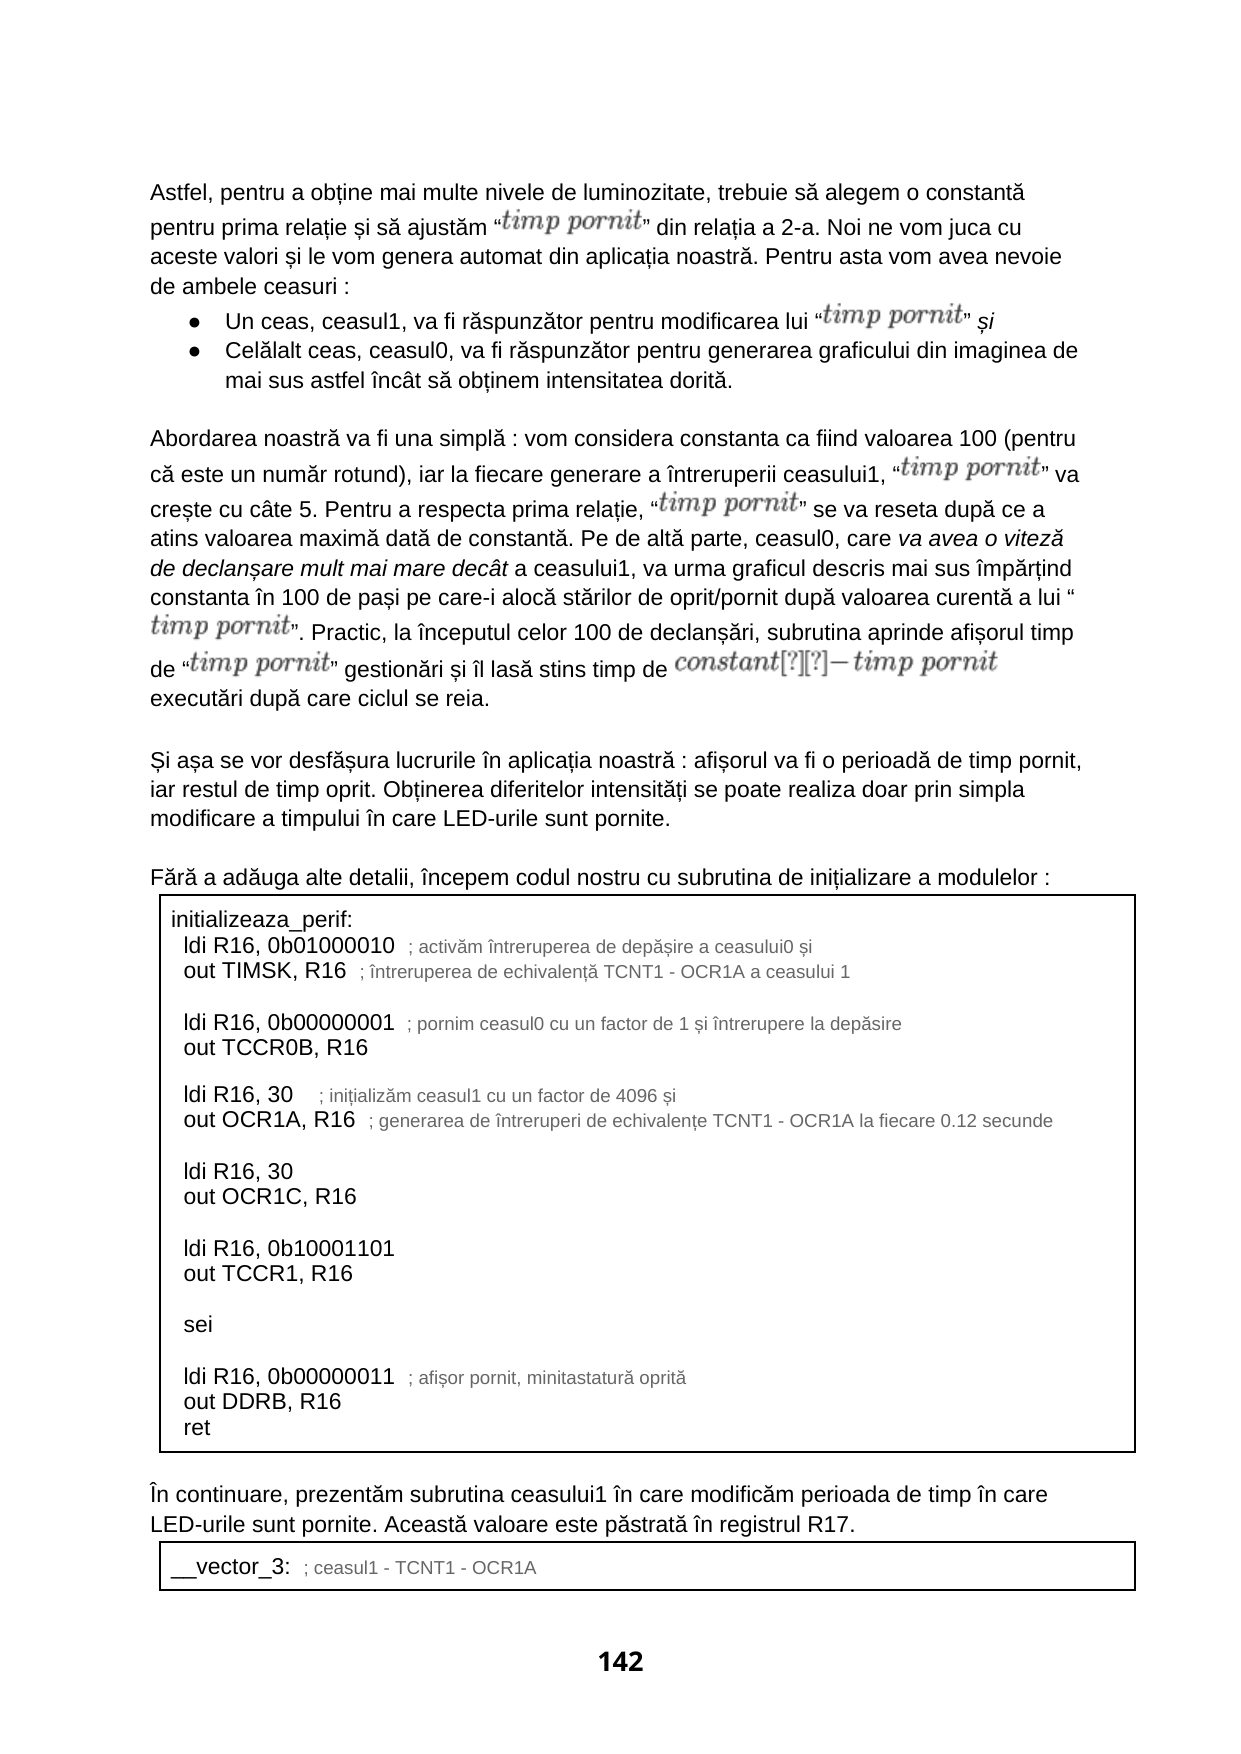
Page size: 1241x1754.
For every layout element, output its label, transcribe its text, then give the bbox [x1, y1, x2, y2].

picture [822, 302, 963, 330]
list Un ceas, ceasul1, va fi răspunzător pentru modificarea lui “” și [187, 303, 1091, 334]
picture [189, 650, 331, 678]
table_header initializeaza_perif: ldi R16, 0b01000010 ; activăm întreruperea de depășire a ceasului0 și out TIMSK, R16 ; întreruperea de echivalență TCNT1 - OCR1A a ceasului 1 ldi R16, 0b00000001 ; pornim ceasul0 cu un factor de 1 și întrerupere la depăsire out TCCR0B, R16 ldi R16, 30 ; inițializăm ceasul1 cu un factor de 4096 și out OCR1A, R16 ; generarea de întreruperi de echivalențe TCNT1 - OCR1A la fiecare 0.12 secunde ldi R16, 30 out OCR1C, R16 ldi R16, 0b10001101 out TCCR1, R16 sei ldi R16, 0b00000011 ; afișor pornit, minitastatură oprită out DDRB, R16 ret [161, 896, 1134, 1451]
picture [501, 208, 643, 236]
text În continuare, prezentăm subrutina ceasului1 în care modificăm perioada de timp în care LED-urile sunt pornite. Această valoare este păstrată în registrul R17. [150, 1482, 1091, 1537]
picture [900, 455, 1041, 482]
picture [674, 649, 998, 678]
table_header __vector_3: ; ceasul1 - TCNT1 - OCR1A [161, 1543, 1134, 1589]
picture [150, 613, 291, 641]
text Abordarea noastră va fi una simplă : vom considera constanta ca fiind valoarea 100 (pentru că este un număr rotund), iar la fiecare generare a întreruperii ceasului1, “” va crește cu câte 5. Pentru a respecta prima relație, “” se va reseta după ce a atins valoarea maximă dată de constantă. Pe de altă parte, ceasul0, care va avea o viteză de declanșare mult mai mare decât a ceasului1, va urma graficul descris mai sus împărțind constanta în 100 de pași pe care-i alocă stărilor de oprit/pornit după valoarea curentă a lui “”. Practic, la începutul celor 100 de declanșări, subrutina aprinde afișorul timp de “” gestionări și îl lasă stins timp de executări după care ciclul se reia. [150, 426, 1091, 712]
text Și așa se vor desfășura lucrurile în aplicația noastră : afișorul va fi o perioadă de timp pornit, iar restul de timp oprit. Obținerea diferitelor intensități se poate realiza doar prin simpla modificare a timpului în care LED-urile sunt pornite. [150, 747, 1091, 832]
text Astfel, pentru a obține mai multe nivele de luminozitate, trebuie să alegem o constantă pentru prima relație și să ajustăm “” din relația a 2-a. Noi ne vom juca cu aceste valori și le vom genera automat din aplicația noastră. Pentru asta vom avea nevoie de ambele ceasuri : [150, 179, 1091, 299]
picture [658, 490, 799, 518]
list Celălalt ceas, ceasul0, va fi răspunzător pentru generarea graficului din imaginea de mai sus astfel încât să obținem intensitatea dorită. [187, 338, 1091, 393]
text Fără a adăuga alte detalii, începem codul nostru cu subrutina de inițializare a modulelor : [150, 865, 1091, 891]
